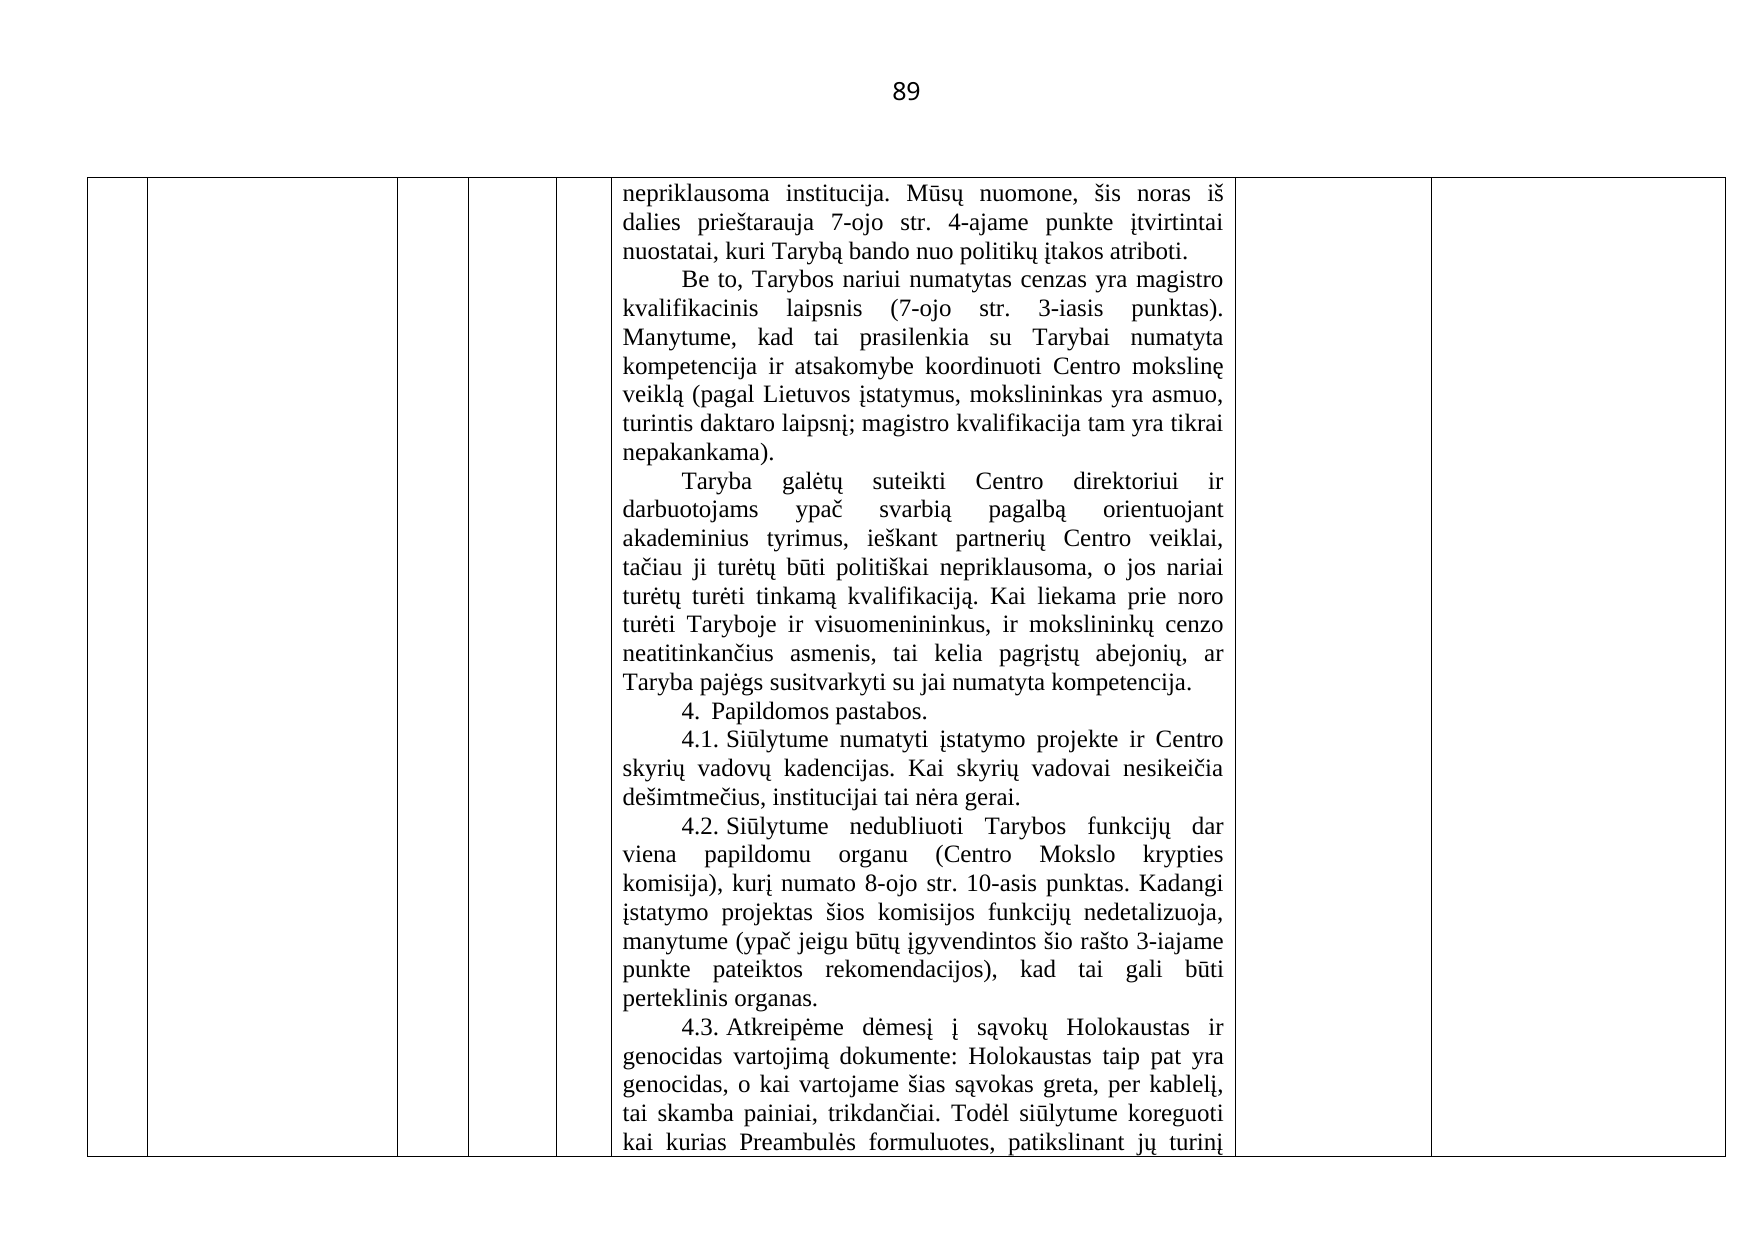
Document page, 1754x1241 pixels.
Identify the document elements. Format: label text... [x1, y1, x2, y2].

table_cell [88, 178, 147, 1156]
table_cell [557, 178, 611, 1156]
table_cell [1236, 178, 1431, 1156]
table_cell nepriklausoma institucija. Mūsų nuomone, šis noras iš dalies prieštarauja 7-ojo str. 4-ajame punkte įtvirtintai nuostatai, kuri Tarybą bando nuo politikų įtakos atriboti. Be to, Tarybos nariui numatytas cenzas yra magistro kvalifikacinis laipsnis (7-ojo str. 3-iasis punktas). Manytume, kad tai prasilenkia su Tarybai numatyta kompetencija ir atsakomybe koordinuoti Centro mokslinę veiklą (pagal Lietuvos įstatymus, mokslininkas yra asmuo, turintis daktaro laipsnį; magistro kvalifikacija tam yra tikrai nepakankama). Taryba galėtų suteikti Centro direktoriui ir darbuotojams ypač svarbią pagalbą orientuojant akademinius tyrimus, ieškant partnerių Centro veiklai, tačiau ji turėtų būti politiškai nepriklausoma, o jos nariai turėtų turėti tinkamą kvalifikaciją. Kai liekama prie noro turėti Taryboje ir visuomenininkus, ir mokslininkų cenzo neatitinkančius asmenis, tai kelia pagrįstų abejonių, ar Taryba pajėgs susitvarkyti su jai numatyta kompetencija. 4. Papildomos pastabos. 4.1. Siūlytume numatyti įstatymo projekte ir Centro skyrių vadovų kadencijas. Kai skyrių vadovai nesikeičia dešimtmečius, institucijai tai nėra gerai. 4.2. Siūlytume nedubliuoti Tarybos funkcijų dar viena papildomu organu (Centro Mokslo krypties komisija), kurį numato 8-ojo str. 10-asis punktas. Kadangi įstatymo projektas šios komisijos funkcijų nedetalizuoja, manytume (ypač jeigu būtų įgyvendintos šio rašto 3-iajame punkte pateiktos rekomendacijos), kad tai gali būti perteklinis organas. 4.3. Atkreipėme dėmesį į sąvokų Holokaustas ir genocidas vartojimą dokumente: Holokaustas taip pat yra genocidas, o kai vartojame šias sąvokas greta, per kablelį, tai skamba painiai, trikdančiai. Todėl siūlytume koreguoti kai kurias Preambulės formuluotes, patikslinant jų turinį [612, 178, 1235, 1156]
table_cell [469, 178, 556, 1156]
table_cell [398, 178, 468, 1156]
table_cell [148, 178, 397, 1156]
table_cell [1432, 178, 1725, 1156]
